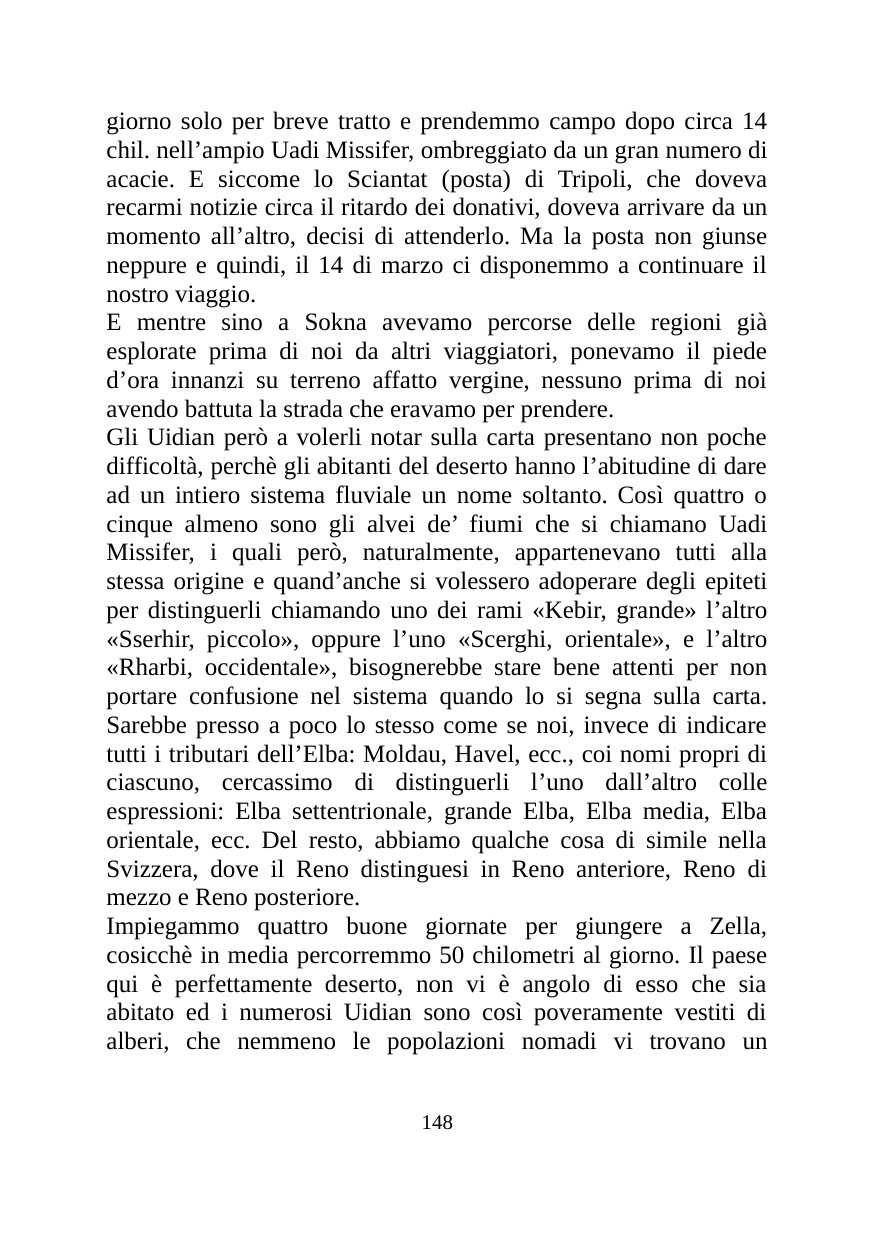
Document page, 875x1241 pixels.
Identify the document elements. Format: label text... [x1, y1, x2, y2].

text Gli Uidian però a volerli notar sulla carta presentano non poche difficoltà, perchè gli abitanti del deserto hanno l’abitudine di dare ad un intiero sistema fluviale un nome soltanto. Così quattro o cinque almeno sono gli alvei de’ fiumi che si chiamano Uadi Missifer, i quali però, naturalmente, appartenevano tutti alla stessa origine e quand’anche si volessero adoperare degli epiteti per distinguerli chiamando uno dei rami «Kebir, grande» l’altro «Sserhir, piccolo», oppure l’uno «Scerghi, orientale», e l’altro «Rharbi, occidentale», bisognerebbe stare bene attenti per non portare confusione nel sistema quando lo si segna sulla carta. Sarebbe presso a poco lo stesso come se noi, invece di indicare tutti i tributari dell’Elba: Moldau, Havel, ecc., coi nomi propri di ciascuno, cercassimo di distinguerli l’uno dall’altro colle espressioni: Elba settentrionale, grande Elba, Elba media, Elba orientale, ecc. Del resto, abbiamo qualche cosa di simile nella Svizzera, dove il Reno distinguesi in Reno anteriore, Reno di mezzo e Reno posteriore. [106, 422, 768, 911]
text giorno solo per breve tratto e prendemmo campo dopo circa 14 chil. nell’ampio Uadi Missifer, ombreggiato da un gran numero di acacie. E siccome lo Sciantat (posta) di Tripoli, che doveva recarmi notizie circa il ritardo dei donativi, doveva arrivare da un momento all’altro, decisi di attenderlo. Ma la posta non giunse neppure e quindi, il 14 di marzo ci disponemmo a continuare il nostro viaggio. [106, 106, 768, 307]
text Impiegammo quattro buone giornate per giungere a Zella, cosicchè in media percorremmo 50 chilometri al giorno. Il paese qui è perfettamente deserto, non vi è angolo di esso che sia abitato ed i numerosi Uidian sono così poveramente vestiti di alberi, che nemmeno le popolazioni nomadi vi trovano un [106, 911, 768, 1055]
text E mentre sino a Sokna avevamo percorse delle regioni già esplorate prima di noi da altri viaggiatori, ponevamo il piede d’ora innanzi su terreno affatto vergine, nessuno prima di noi avendo battuta la strada che eravamo per prendere. [106, 307, 768, 422]
